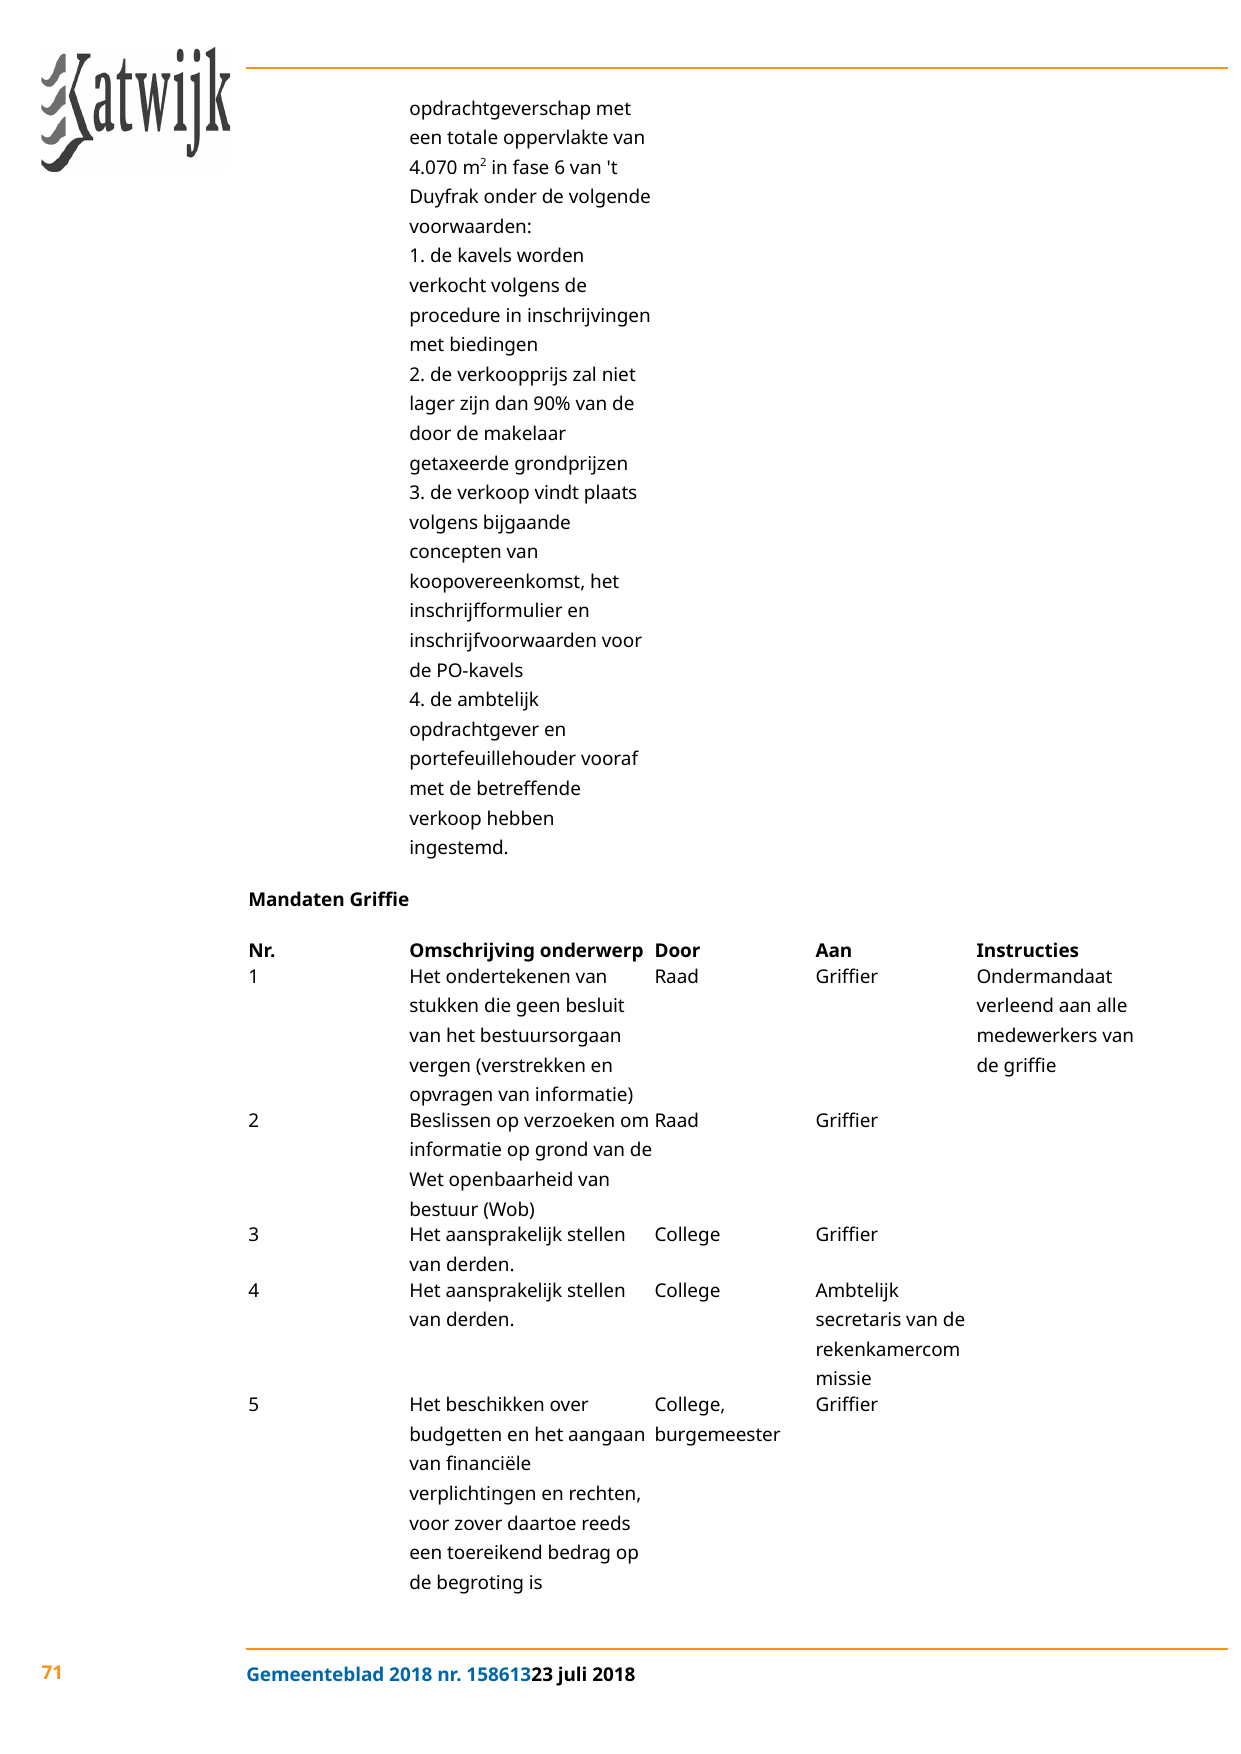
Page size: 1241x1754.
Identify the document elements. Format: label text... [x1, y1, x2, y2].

table_cell College [654, 1222, 815, 1277]
table_cell [654, 860, 815, 886]
table_cell Ondermandaat verleend aan alle medewerkers van de griffie [976, 963, 1152, 1107]
table_cell 4 [248, 1277, 409, 1391]
table_cell Griffier [815, 1391, 976, 1594]
table_cell [815, 912, 976, 937]
table_cell Het ondertekenen van stukken die geen besluit van het bestuursorgaan vergen (verstrekken en opvragen van informatie) [409, 963, 654, 1107]
table_cell [976, 1391, 1152, 1594]
table_cell [248, 912, 409, 937]
table_cell Omschrijving onderwerp [409, 937, 654, 963]
table_cell Door [654, 937, 815, 963]
table_cell [654, 912, 815, 937]
table_cell Het aansprakelijk stellen van derden. [409, 1277, 654, 1391]
table_cell Raad [654, 1107, 815, 1222]
table_cell Mandaten Griffie [248, 886, 1152, 912]
table_cell [976, 95, 1152, 860]
table_cell Beslissen op verzoeken om informatie op grond van de Wet openbaarheid van bestuur (Wob) [409, 1107, 654, 1222]
table_cell 3 [248, 1222, 409, 1277]
table_cell opdrachtgeverschap met een totale oppervlakte van 4.070 m2 in fase 6 van 't Duyfrak onder de volgende voorwaarden: 1. de kavels worden verkocht volgens de procedure in inschrijvingen met biedingen 2. de verkoopprijs zal niet lager zijn dan 90% van de door de makelaar getaxeerde grondprijzen 3. de verkoop vindt plaats volgens bijgaande concepten van koopovereenkomst, het inschrijfformulier en inschrijfvoorwaarden voor de PO-kavels 4. de ambtelijk opdrachtgever en portefeuillehouder vooraf met de betreffende verkoop hebben ingestemd. [409, 95, 654, 860]
table_cell [409, 912, 654, 937]
table_cell [976, 860, 1152, 886]
table_cell Instructies [976, 937, 1152, 963]
table_cell Nr. [248, 937, 409, 963]
table_cell Ambtelijk secretaris van de rekenkamercommissie [815, 1277, 976, 1391]
table_cell [815, 860, 976, 886]
table_cell [976, 912, 1152, 937]
picture [41, 47, 231, 172]
table_cell Aan [815, 937, 976, 963]
table_cell 1 [248, 963, 409, 1107]
table_cell [815, 95, 976, 860]
table_cell 5 [248, 1391, 409, 1594]
table_cell [248, 860, 409, 886]
table_cell Griffier [815, 963, 976, 1107]
table_cell 2 [248, 1107, 409, 1222]
table_cell [248, 95, 409, 860]
table_cell [654, 95, 815, 860]
table_cell Griffier [815, 1107, 976, 1222]
table_cell Raad [654, 963, 815, 1107]
table_cell [976, 1107, 1152, 1222]
table_cell Griffier [815, 1222, 976, 1277]
table_cell College [654, 1277, 815, 1391]
table_cell Het aansprakelijk stellen van derden. [409, 1222, 654, 1277]
table_cell College, burgemeester [654, 1391, 815, 1594]
table_cell [409, 860, 654, 886]
table_cell [976, 1277, 1152, 1391]
table_cell [976, 1222, 1152, 1277]
table_cell Het beschikken over budgetten en het aangaan van financiële verplichtingen en rechten, voor zover daartoe reeds een toereikend bedrag op de begroting is [409, 1391, 654, 1594]
